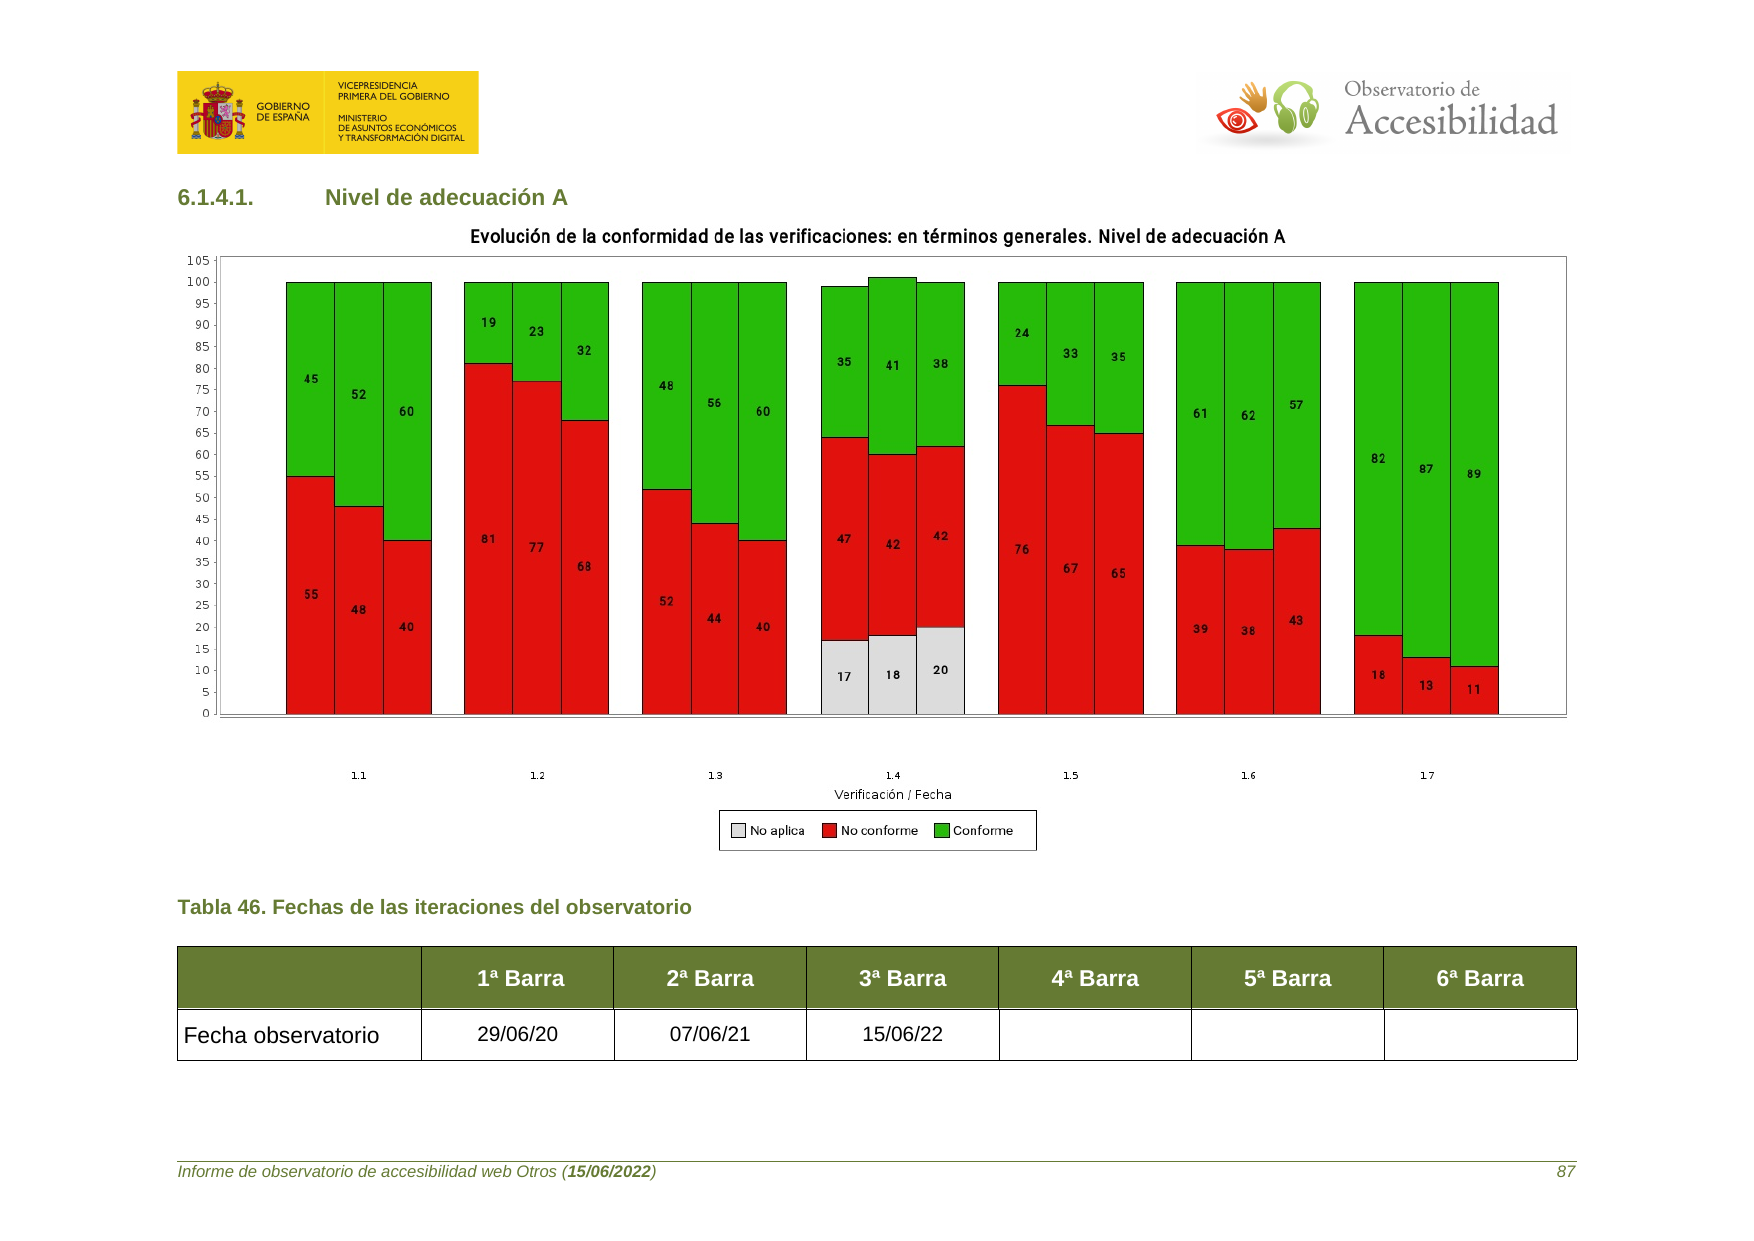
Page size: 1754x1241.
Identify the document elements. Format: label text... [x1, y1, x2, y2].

table_cell 15/06/22 [807, 1010, 999, 1060]
table_header [178, 947, 421, 1008]
table_header 3ª Barra [807, 947, 998, 1008]
table_cell 07/06/21 [615, 1010, 806, 1060]
table_header 6ª Barra [1384, 947, 1576, 1008]
table_header 4ª Barra [999, 947, 1191, 1008]
table_cell 29/06/20 [422, 1010, 614, 1060]
table_header 5ª Barra [1192, 947, 1383, 1008]
table_cell [1000, 1010, 1191, 1060]
subtitle Nivel de adecuación A [177, 184, 1577, 211]
picture [1196, 72, 1572, 154]
table_header 1ª Barra [422, 947, 613, 1008]
picture [177, 225, 1577, 851]
text Tabla 13. Fechas de las iteraciones del observatorio [177, 895, 1577, 919]
table_cell [1192, 1010, 1384, 1060]
table_cell [1385, 1010, 1577, 1060]
table_header 2ª Barra [614, 947, 806, 1008]
table_cell Fecha observatorio [178, 1010, 421, 1060]
picture [177, 71, 479, 154]
